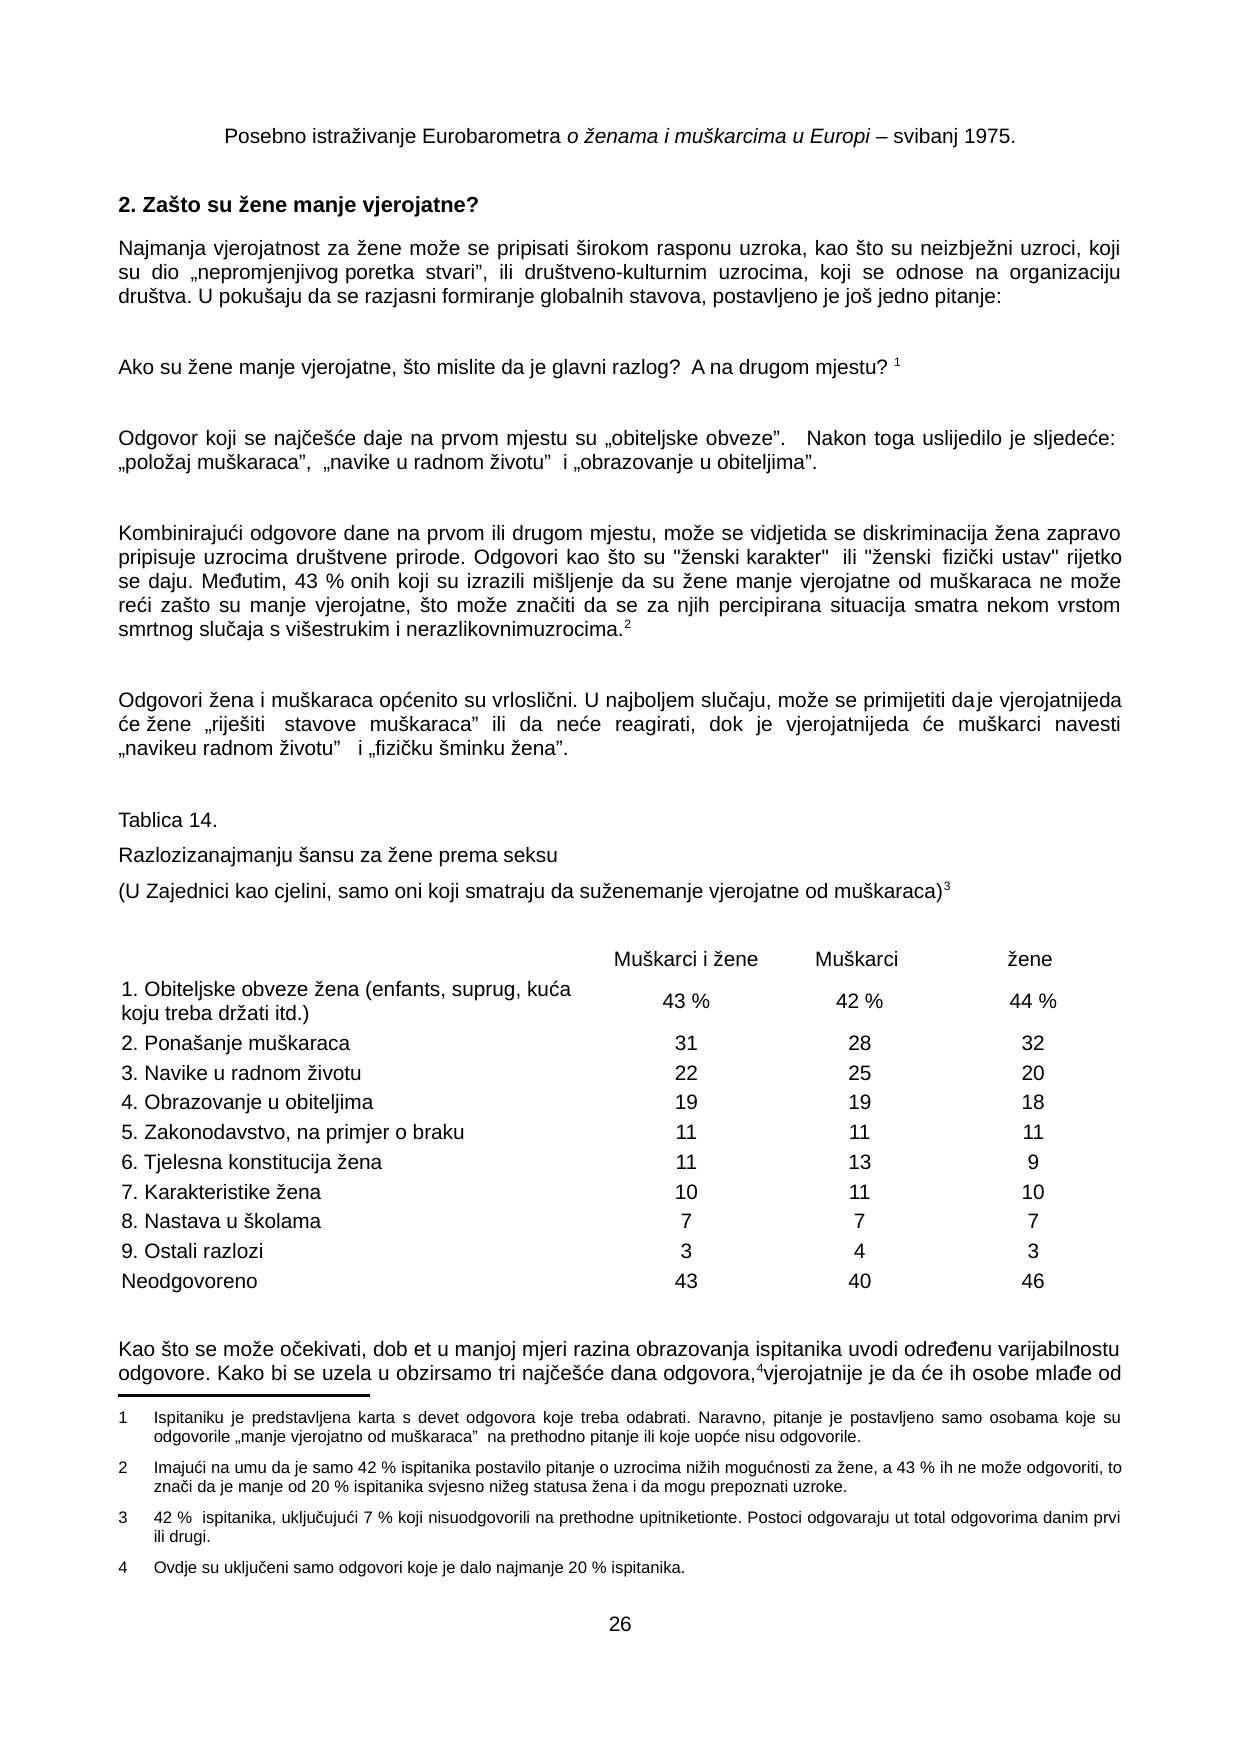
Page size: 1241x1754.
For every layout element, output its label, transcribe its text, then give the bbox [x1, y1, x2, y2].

table_cell Neodgovoreno [118, 1266, 599, 1296]
text 42 % ispitanika, uključujući 7 % koji nisuodgovorili na prethodne upitniketionte. Postoci odgovaraju ut total odgovorima danim prvi ili drugi. [118, 1507, 1122, 1546]
table_cell 7 [773, 1206, 946, 1236]
table_cell 4 [773, 1236, 946, 1266]
table_cell 1. Obiteljske obveze žena (enfants, suprug, kuća koju treba držati itd.) [118, 974, 599, 1028]
text (U Zajednici kao cjelini, samo oni koji smatraju da suženemanje vjerojatne od muškaraca) [118, 879, 1122, 903]
table_cell 22 [599, 1058, 773, 1087]
table_cell 7. Karakteristike žena [118, 1177, 599, 1206]
table_cell 2. Ponašanje muškaraca [118, 1028, 599, 1057]
table_cell 28 [773, 1028, 946, 1057]
table_cell 6. Tjelesna konstitucija žena [118, 1147, 599, 1177]
table_cell 11 [773, 1117, 946, 1147]
table_cell 5. Zakonodavstvo, na primjer o braku [118, 1117, 599, 1147]
table_cell 44 % [946, 974, 1120, 1028]
text Kao što se može očekivati, dob et u manjoj mjeri razina obrazovanja ispitanika uvodi određenu varijabilnostu odgovore. Kako bi se uzela u obzirsamo tri najčešće dana odgovora,vjerojatnije je da će ih osobe mlađe od [118, 1337, 1122, 1385]
table_cell 25 [773, 1058, 946, 1087]
text Odgovori žena i muškaraca općenito su vrloslični. U najboljem slučaju, može se primijetiti daje vjerojatnijeda će žene „riješiti stavove muškaraca” ili da neće reagirati, dok je vjerojatnijeda će muškarci navesti „navikeu radnom životu” i „fizičku šminku žena”. [118, 688, 1122, 760]
text Razlozizanajmanju šansu za žene prema seksu [118, 843, 1122, 867]
text Kombinirajući odgovore dane na prvom ili drugom mjestu, može se vidjetida se diskriminacija žena zapravo pripisuje uzrocima društvene prirode. Odgovori kao što su "ženski karakter" ili "ženski fizički ustav" rijetko se daju. Međutim, 43 % onih koji su izrazili mišljenje da su žene manje vjerojatne od muškaraca ne može reći zašto su manje vjerojatne, što može značiti da se za njih percipirana situacija smatra nekom vrstom smrtnog slučaja s višestrukim i nerazlikovnimuzrocima. [118, 521, 1122, 641]
table_cell 10 [599, 1177, 773, 1206]
text Odgovor koji se najčešće daje na prvom mjestu su „obiteljske obveze”. Nakon toga uslijedilo je sljedeće: „položaj muškaraca”, „navike u radnom životu” i „obrazovanje u obiteljima”. [118, 426, 1122, 474]
table_cell 42 % [773, 974, 946, 1028]
text Ako su žene manje vjerojatne, što mislite da je glavni razlog? A na drugom mjestu? [118, 355, 1122, 379]
table_header žene [946, 944, 1120, 974]
text Imajući na umu da je samo 42 % ispitanika postavilo pitanje o uzrocima nižih mogućnosti za žene, a 43 % ih ne može odgovoriti, to znači da je manje od 20 % ispitanika svjesno nižeg statusa žena i da mogu prepoznati uzroke. [118, 1457, 1122, 1496]
table_cell 43 % [599, 974, 773, 1028]
table_cell 40 [773, 1266, 946, 1296]
table_cell 46 [946, 1266, 1120, 1296]
table_cell 19 [773, 1087, 946, 1117]
text Ovdje su uključeni samo odgovori koje je dalo najmanje 20 % ispitanika. [118, 1557, 1122, 1577]
text Ispitaniku je predstavljena karta s devet odgovora koje treba odabrati. Naravno, pitanje je postavljeno samo osobama koje su odgovorile „manje vjerojatno od muškaraca” na prethodno pitanje ili koje uopće nisu odgovorile. [118, 1407, 1122, 1446]
table_cell 4. Obrazovanje u obiteljima [118, 1087, 599, 1117]
table_header Muškarci i žene [599, 944, 773, 974]
table_cell 7 [599, 1206, 773, 1236]
table_cell 8. Nastava u školama [118, 1206, 599, 1236]
table_cell 31 [599, 1028, 773, 1057]
table_cell 3 [946, 1236, 1120, 1266]
table_cell 3. Navike u radnom životu [118, 1058, 599, 1087]
table_cell 3 [599, 1236, 773, 1266]
table_cell 20 [946, 1058, 1120, 1087]
text Najmanja vjerojatnost za žene može se pripisati širokom rasponu uzroka, kao što su neizbježni uzroci, koji su dio „nepromjenjivog poretka stvari”, ili društveno-kulturnim uzrocima, koji se odnose na organizaciju društva. U pokušaju da se razjasni formiranje globalnih stavova, postavljeno je još jedno pitanje: [118, 236, 1122, 307]
table_cell 11 [946, 1117, 1120, 1147]
table_cell 18 [946, 1087, 1120, 1117]
table_cell 13 [773, 1147, 946, 1177]
table_cell 32 [946, 1028, 1120, 1057]
table_cell 10 [946, 1177, 1120, 1206]
table_cell 11 [599, 1117, 773, 1147]
table_cell 11 [599, 1147, 773, 1177]
table_header [118, 944, 599, 974]
table_cell 19 [599, 1087, 773, 1117]
table_header Muškarci [773, 944, 946, 974]
table_cell 11 [773, 1177, 946, 1206]
table_cell 7 [946, 1206, 1120, 1236]
subtitle 2. Zašto su žene manje vjerojatne? [118, 192, 1122, 217]
table_cell 9. Ostali razlozi [118, 1236, 599, 1266]
table_cell 43 [599, 1266, 773, 1296]
table_cell 9 [946, 1147, 1120, 1177]
text Tablica 14. [118, 807, 1122, 831]
